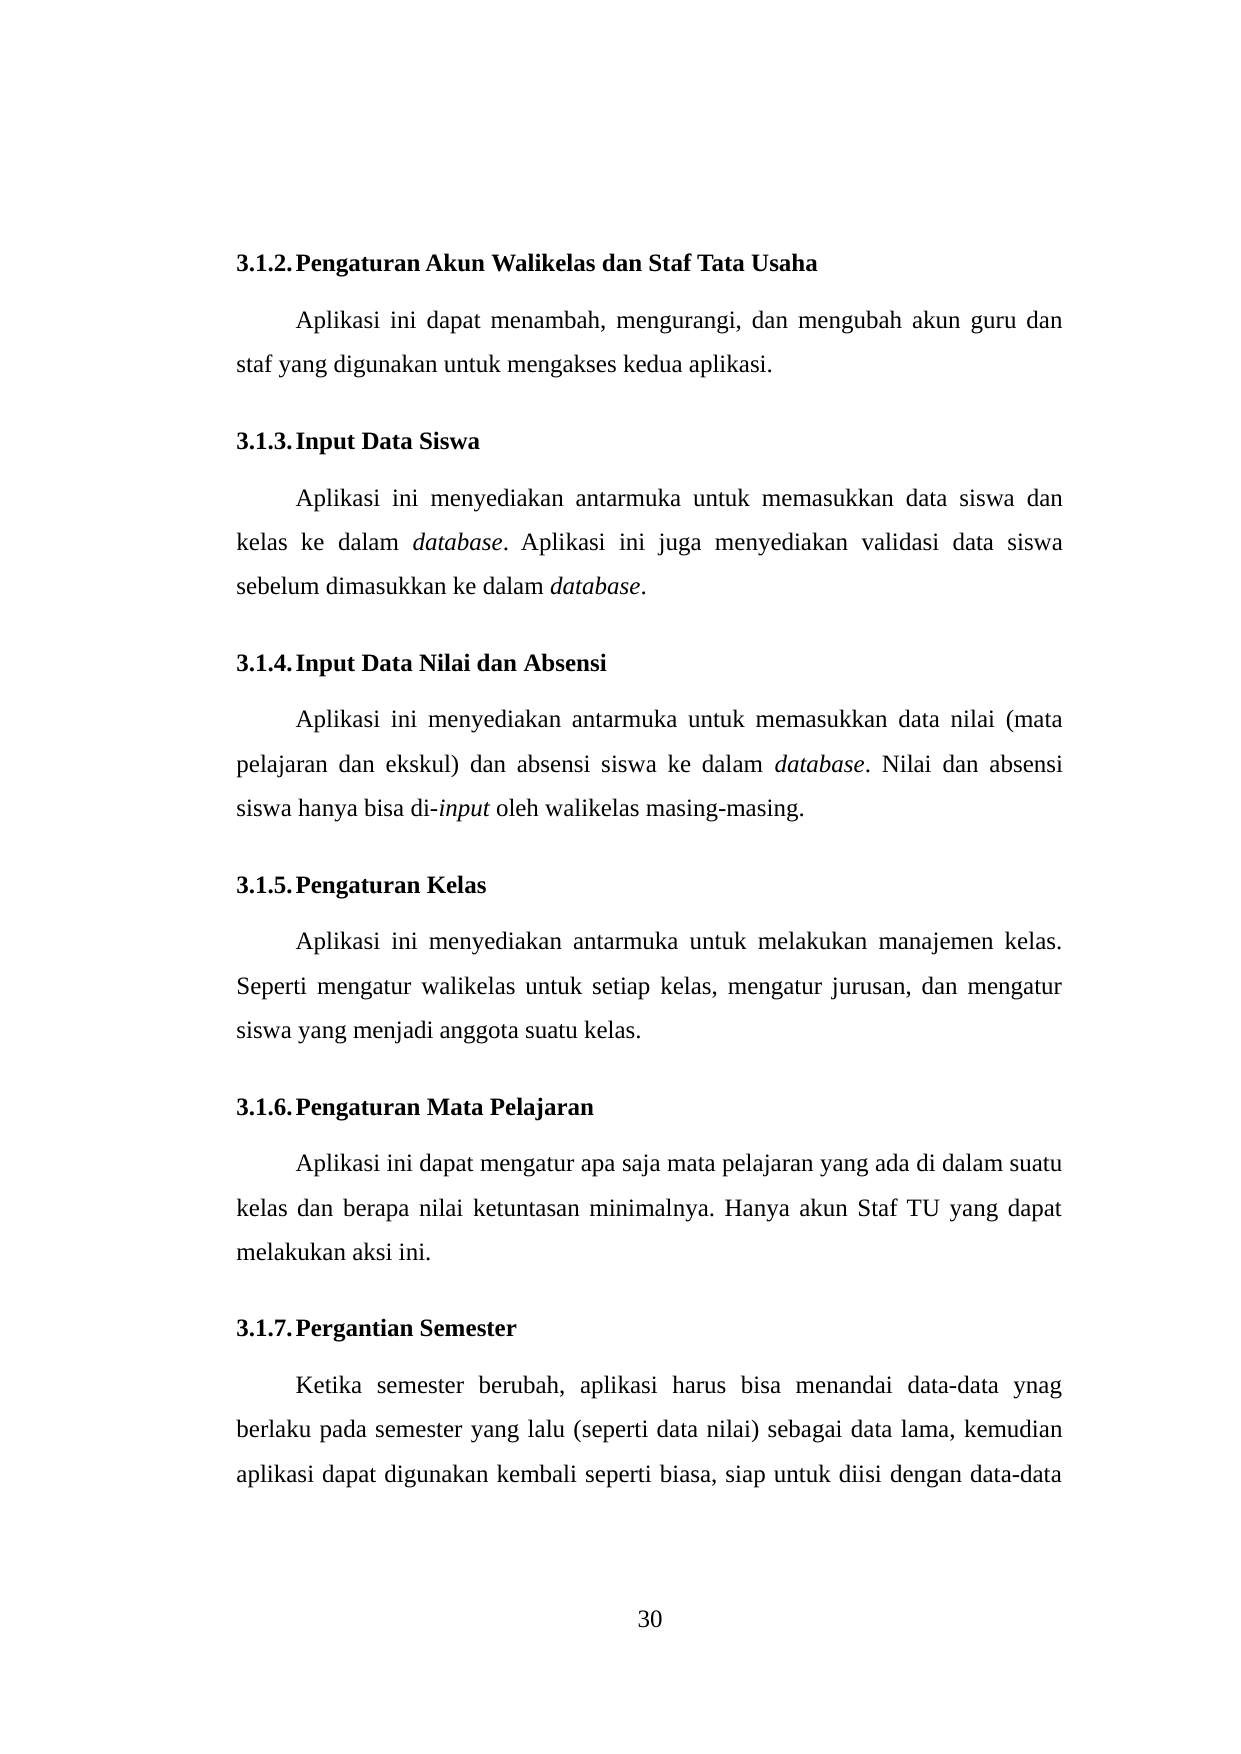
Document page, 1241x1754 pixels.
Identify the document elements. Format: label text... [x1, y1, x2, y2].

subtitle Pergantian Semester [236, 1301, 1063, 1346]
text Aplikasi ini menyediakan antarmuka untuk memasukkan data siswa dan kelas ke dalam database. Aplikasi ini juga menyediakan validasi data siswa sebelum dimasukkan ke dalam database. [236, 471, 1063, 603]
text Aplikasi ini dapat mengatur apa saja mata pelajaran yang ada di dalam suatu kelas dan berapa nilai ketuntasan minimalnya. Hanya akun Staf TU yang dapat melakukan aksi ini. [236, 1136, 1063, 1269]
subtitle Input Data Siswa [236, 414, 1063, 458]
text Aplikasi ini dapat menambah, mengurangi, dan mengubah akun guru dan staf yang digunakan untuk mengakses kedua aplikasi. [236, 293, 1063, 382]
subtitle Pengaturan Akun Walikelas dan Staf Tata Usaha [236, 236, 1063, 281]
text Ketika semester berubah, aplikasi harus bisa menandai data-data ynag berlaku pada semester yang lalu (seperti data nilai) sebagai data lama, kemudian aplikasi dapat digunakan kembali seperti biasa, siap untuk diisi dengan data-data [236, 1358, 1063, 1491]
subtitle Input Data Nilai dan Absensi [236, 636, 1063, 680]
text Aplikasi ini menyediakan antarmuka untuk melakukan manajemen kelas. Seperti mengatur walikelas untuk setiap kelas, mengatur jurusan, dan mengatur siswa yang menjadi anggota suatu kelas. [236, 914, 1063, 1047]
text Aplikasi ini menyediakan antarmuka untuk memasukkan data nilai (mata pelajaran dan ekskul) dan absensi siswa ke dalam database. Nilai dan absensi siswa hanya bisa di-input oleh walikelas masing-masing. [236, 692, 1063, 825]
subtitle Pengaturan Kelas [236, 858, 1063, 902]
subtitle Pengaturan Mata Pelajaran [236, 1079, 1063, 1124]
